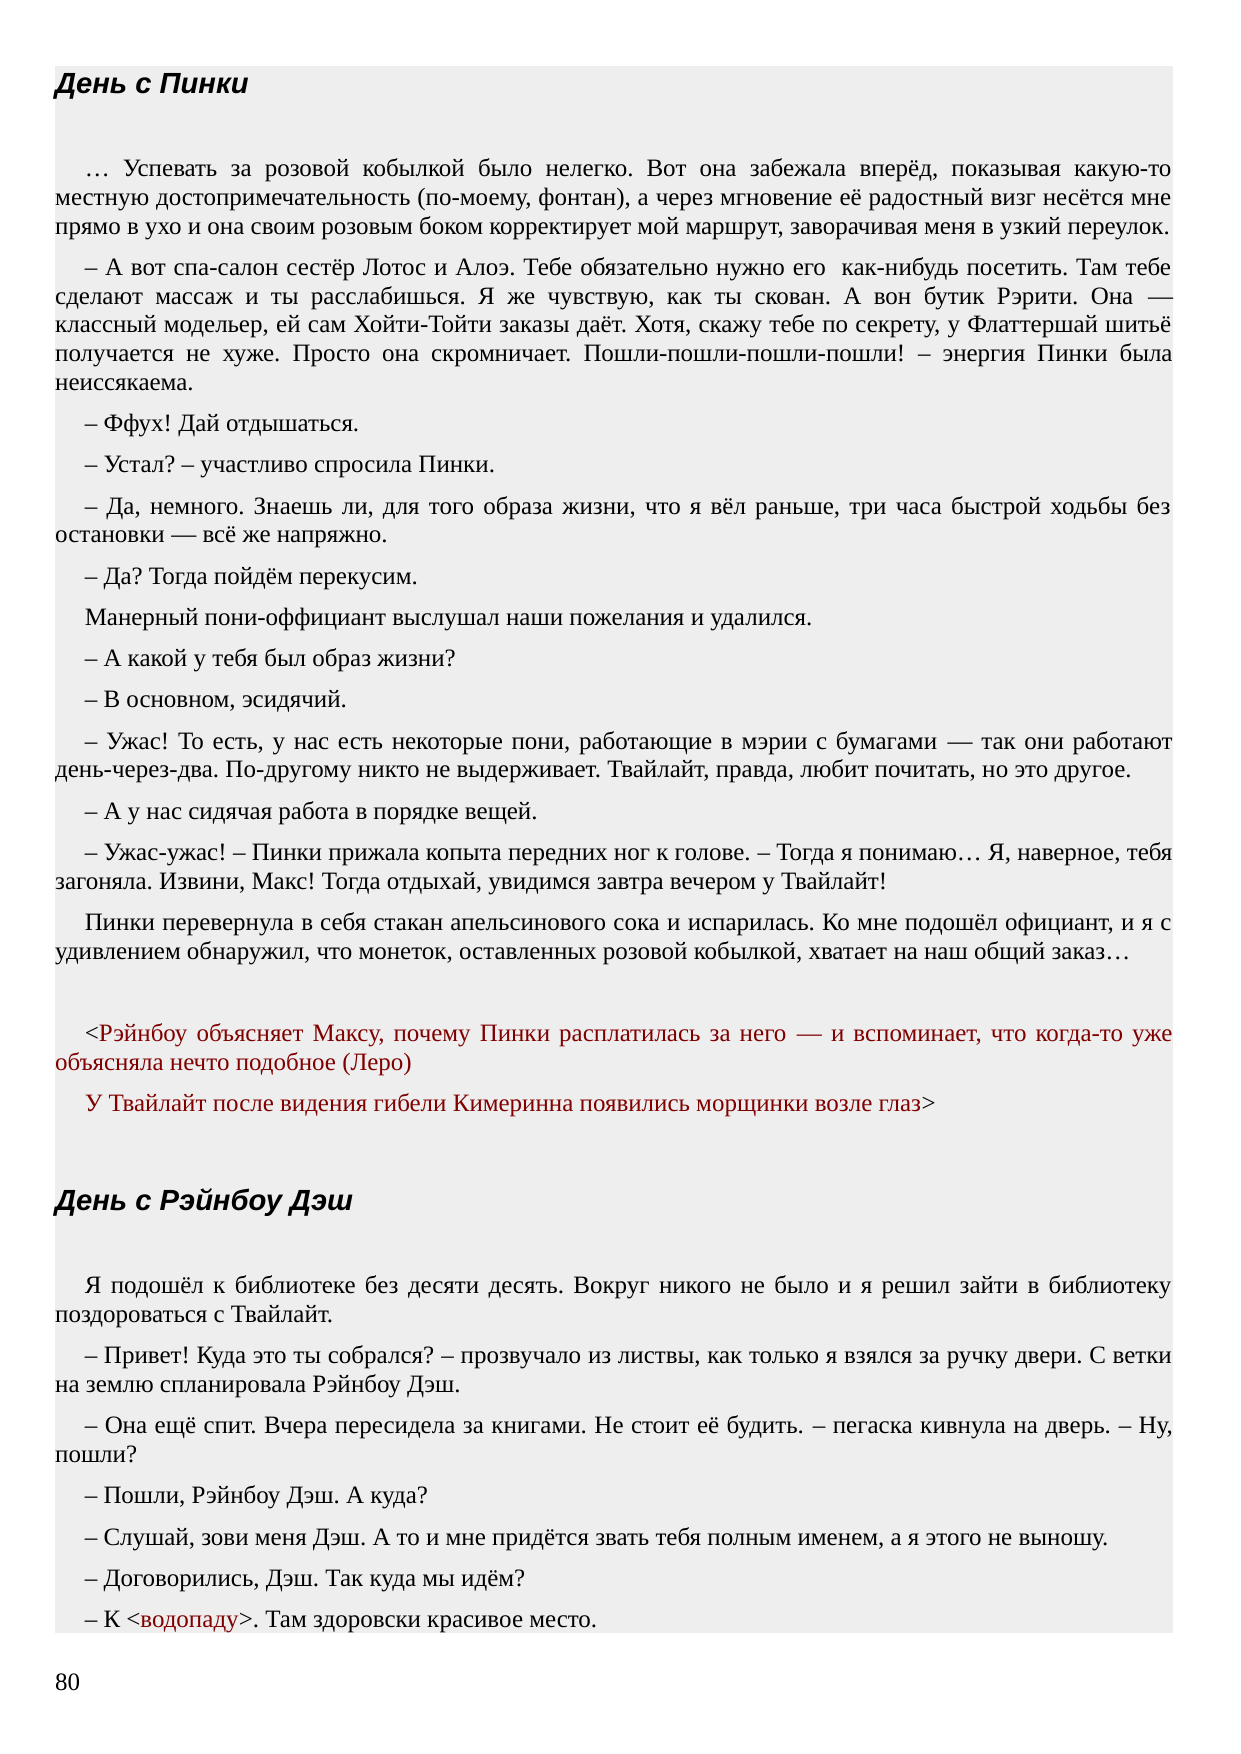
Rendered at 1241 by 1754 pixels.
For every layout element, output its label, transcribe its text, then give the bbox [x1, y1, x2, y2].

text – А какой у тебя был образ жизни? [55, 643, 1173, 672]
text – Ужас-ужас! – Пинки прижала копыта передних ног к голове. – Тогда я понимаю… Я, наверное, тебя загоняла. Извини, Макс! Тогда отдыхай, увидимся завтра вечером у Твайлайт! [55, 837, 1173, 894]
text – Ужас! То есть, у нас есть некоторые пони, работающие в мэрии с бумагами — так они работают день-через-два. По-другому никто не выдерживает. Твайлайт, правда, любит почитать, но это другое. [55, 726, 1173, 783]
text – А у нас сидячая работа в порядке вещей. [55, 796, 1173, 824]
subtitle День с Пинки [55, 66, 1173, 99]
text Пинки перевернула в себя стакан апельсинового сока и испарилась. Ко мне подошёл официант, и я с удивлением обнаружил, что монеток, оставленных розовой кобылкой, хватает на наш общий заказ… [55, 907, 1173, 964]
text – Привет! Куда это ты собрался? – прозвучало из листвы, как только я взялся за ручку двери. С ветки на землю спланировала Рэйнбоу Дэш. [55, 1341, 1173, 1398]
text – Пошли, Рэйнбоу Дэш. А куда? [55, 1481, 1173, 1509]
text … Успевать за розовой кобылкой было нелегко. Вот она забежала вперёд, показывая какую-то местную достопримечательность (по-моему, фонтан), а через мгновение её радостный визг несётся мне прямо в ухо и она своим розовым боком корректирует мой маршрут, заворачивая меня в узкий переулок. [55, 153, 1173, 239]
text – К <водопаду>. Там здоровски красивое место. [55, 1604, 1173, 1633]
text – Она ещё спит. Вчера пересидела за книгами. Не стоит её будить. – пегаска кивнула на дверь. – Ну, пошли? [55, 1411, 1173, 1468]
text – Слушай, зови меня Дэш. А то и мне придётся звать тебя полным именем, а я этого не выношу. [55, 1522, 1173, 1551]
text – Договорились, Дэш. Так куда мы идём? [55, 1563, 1173, 1592]
text – В основном, эсидячий. [55, 684, 1173, 713]
text – Устал? – участливо спросила Пинки. [55, 449, 1173, 478]
text – Да? Тогда пойдём перекусим. [55, 561, 1173, 589]
text – А вот спа-салон сестёр Лотос и Алоэ. Тебе обязательно нужно его как-нибудь посетить. Там тебе сделают массаж и ты расслабишься. Я же чувствую, как ты скован. А вон бутик Рэрити. Она — классный модельер, ей сам Хойти-Тойти заказы даёт. Хотя, скажу тебе по секрету, у Флаттершай шитьё получается не хуже. Просто она скромничает. Пошли-пошли-пошли-пошли! – энергия Пинки была неиссякаема. [55, 252, 1173, 396]
subtitle День с Рэйнбоу Дэш [55, 1183, 1173, 1217]
text – Ффух! Дай отдышаться. [55, 408, 1173, 437]
text Манерный пони-оффициант выслушал наши пожелания и удалился. [55, 602, 1173, 631]
text У Твайлайт после видения гибели Кимеринна появились морщинки возле глаз> [55, 1088, 1173, 1117]
text Я подошёл к библиотеке без десяти десять. Вокруг никого не было и я решил зайти в библиотеку поздороваться с Твайлайт. [55, 1271, 1173, 1328]
text – Да, немного. Знаешь ли, для того образа жизни, что я вёл раньше, три часа быстрой ходьбы без остановки — всё же напряжно. [55, 491, 1173, 548]
text <Рэйнбоу объясняет Максу, почему Пинки расплатилась за него — и вспоминает, что когда-то уже объясняла нечто подобное (Леро) [55, 1018, 1173, 1076]
